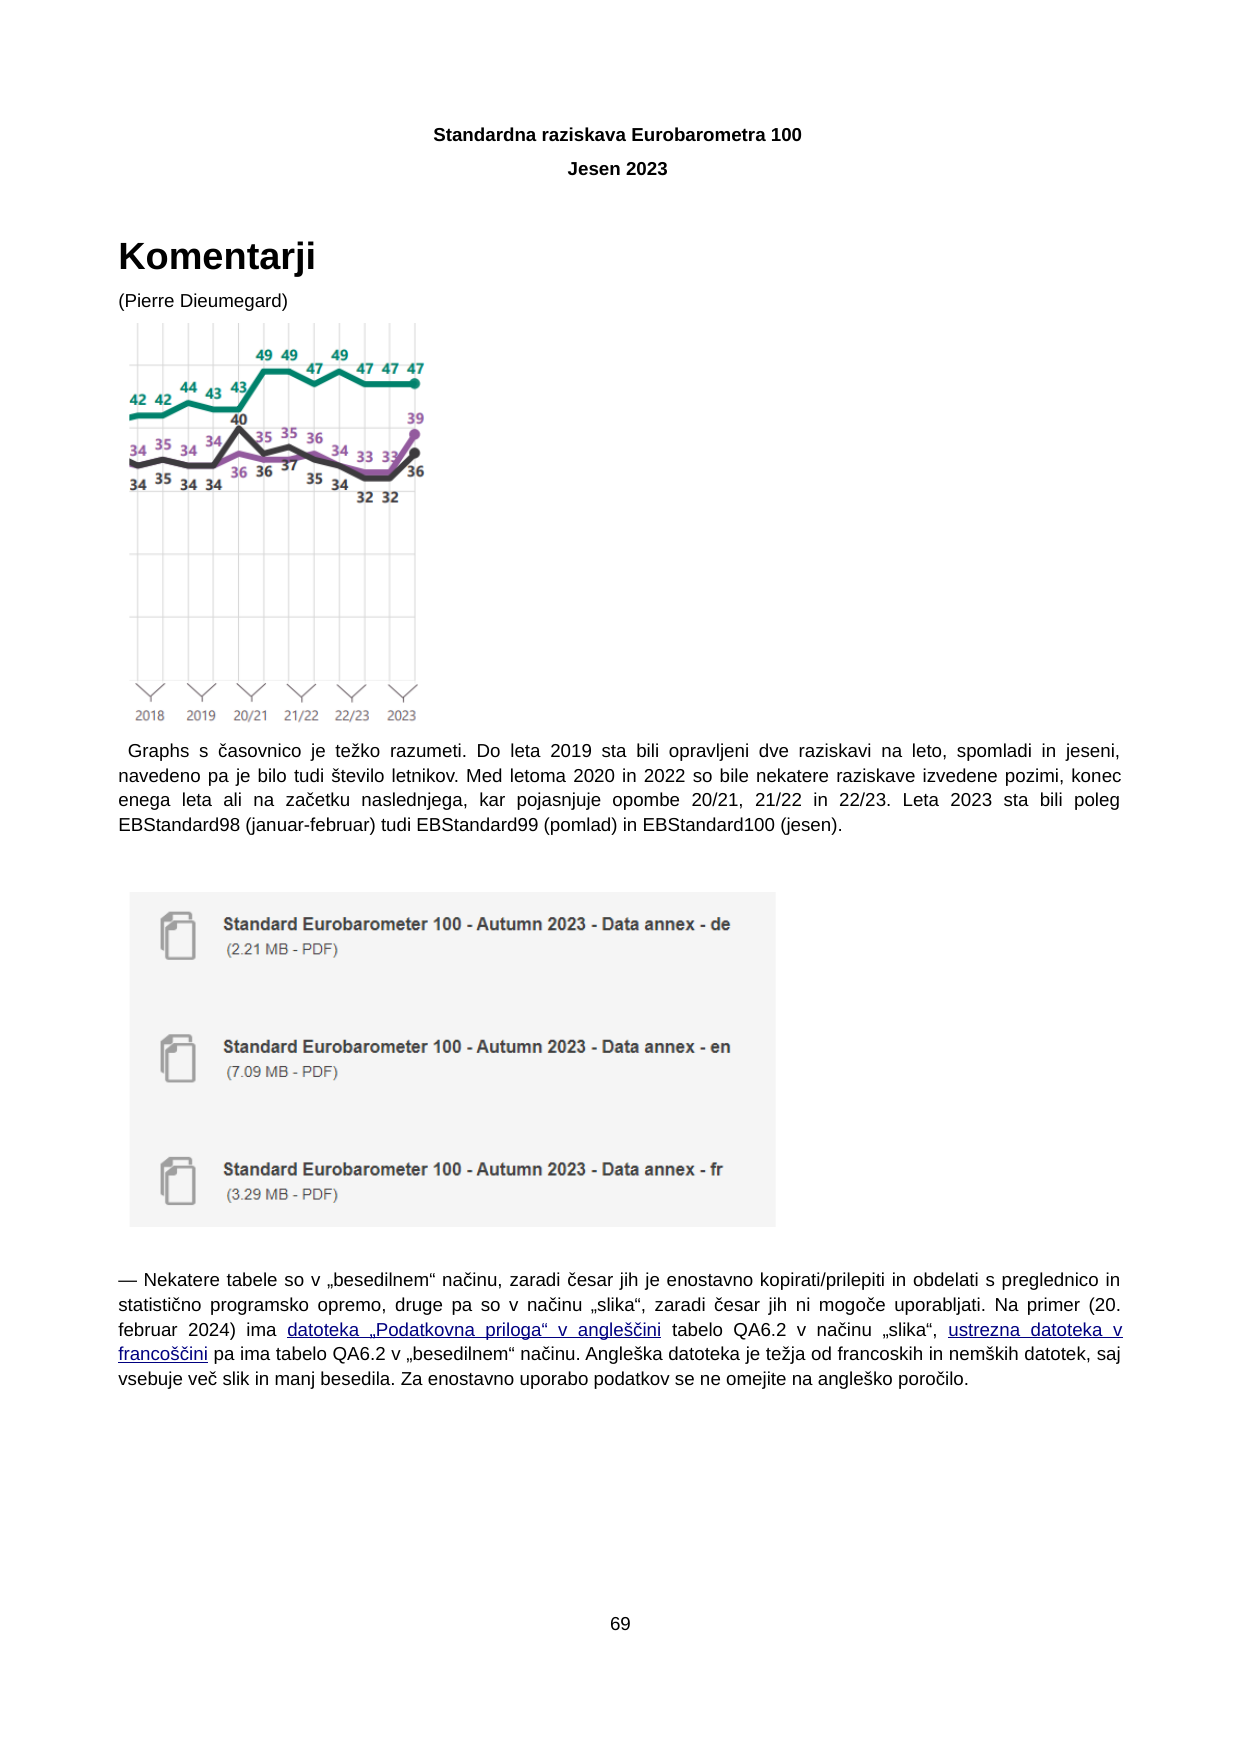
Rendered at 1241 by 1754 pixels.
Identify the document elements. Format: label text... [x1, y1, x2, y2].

text Graphs s časovnico je težko razumeti. Do leta 2019 sta bili opravljeni dve raziskavi na leto, spomladi in jeseni, navedeno pa je bilo tudi število letnikov. Med letoma 2020 in 2022 so bile nekatere raziskave izvedene pozimi, konec enega leta ali na začetku naslednjega, kar pojasnjuje opombe 20/21, 21/22 in 22/23. Leta 2023 sta bili poleg EBStandard98 (januar-februar) tudi EBStandard99 (pomlad) in EBStandard100 (jesen). [118, 329, 1122, 836]
picture [129, 323, 428, 737]
subtitle Komentarji [118, 233, 1122, 277]
text — Nekatere tabele so v „besedilnem“ načinu, zaradi česar jih je enostavno kopirati/prilepiti in obdelati s preglednico in statistično programsko opremo, druge pa so v načinu „slika“, zaradi česar jih ni mogoče uporabljati. Na primer (20. februar 2024) ima datoteka „Podatkovna priloga“ v angleščini tabelo QA6.2 v načinu „slika“, ustrezna datoteka v francoščini pa ima tabelo QA6.2 v „besedilnem“ načinu. Angleška datoteka je težja od francoskih in nemških datotek, saj vsebuje več slik in manj besedila. Za enostavno uporabo podatkov se ne omejite na angleško poročilo. [118, 1269, 1122, 1389]
picture [129, 892, 776, 1227]
text (Pierre Dieumegard) [118, 290, 1122, 311]
